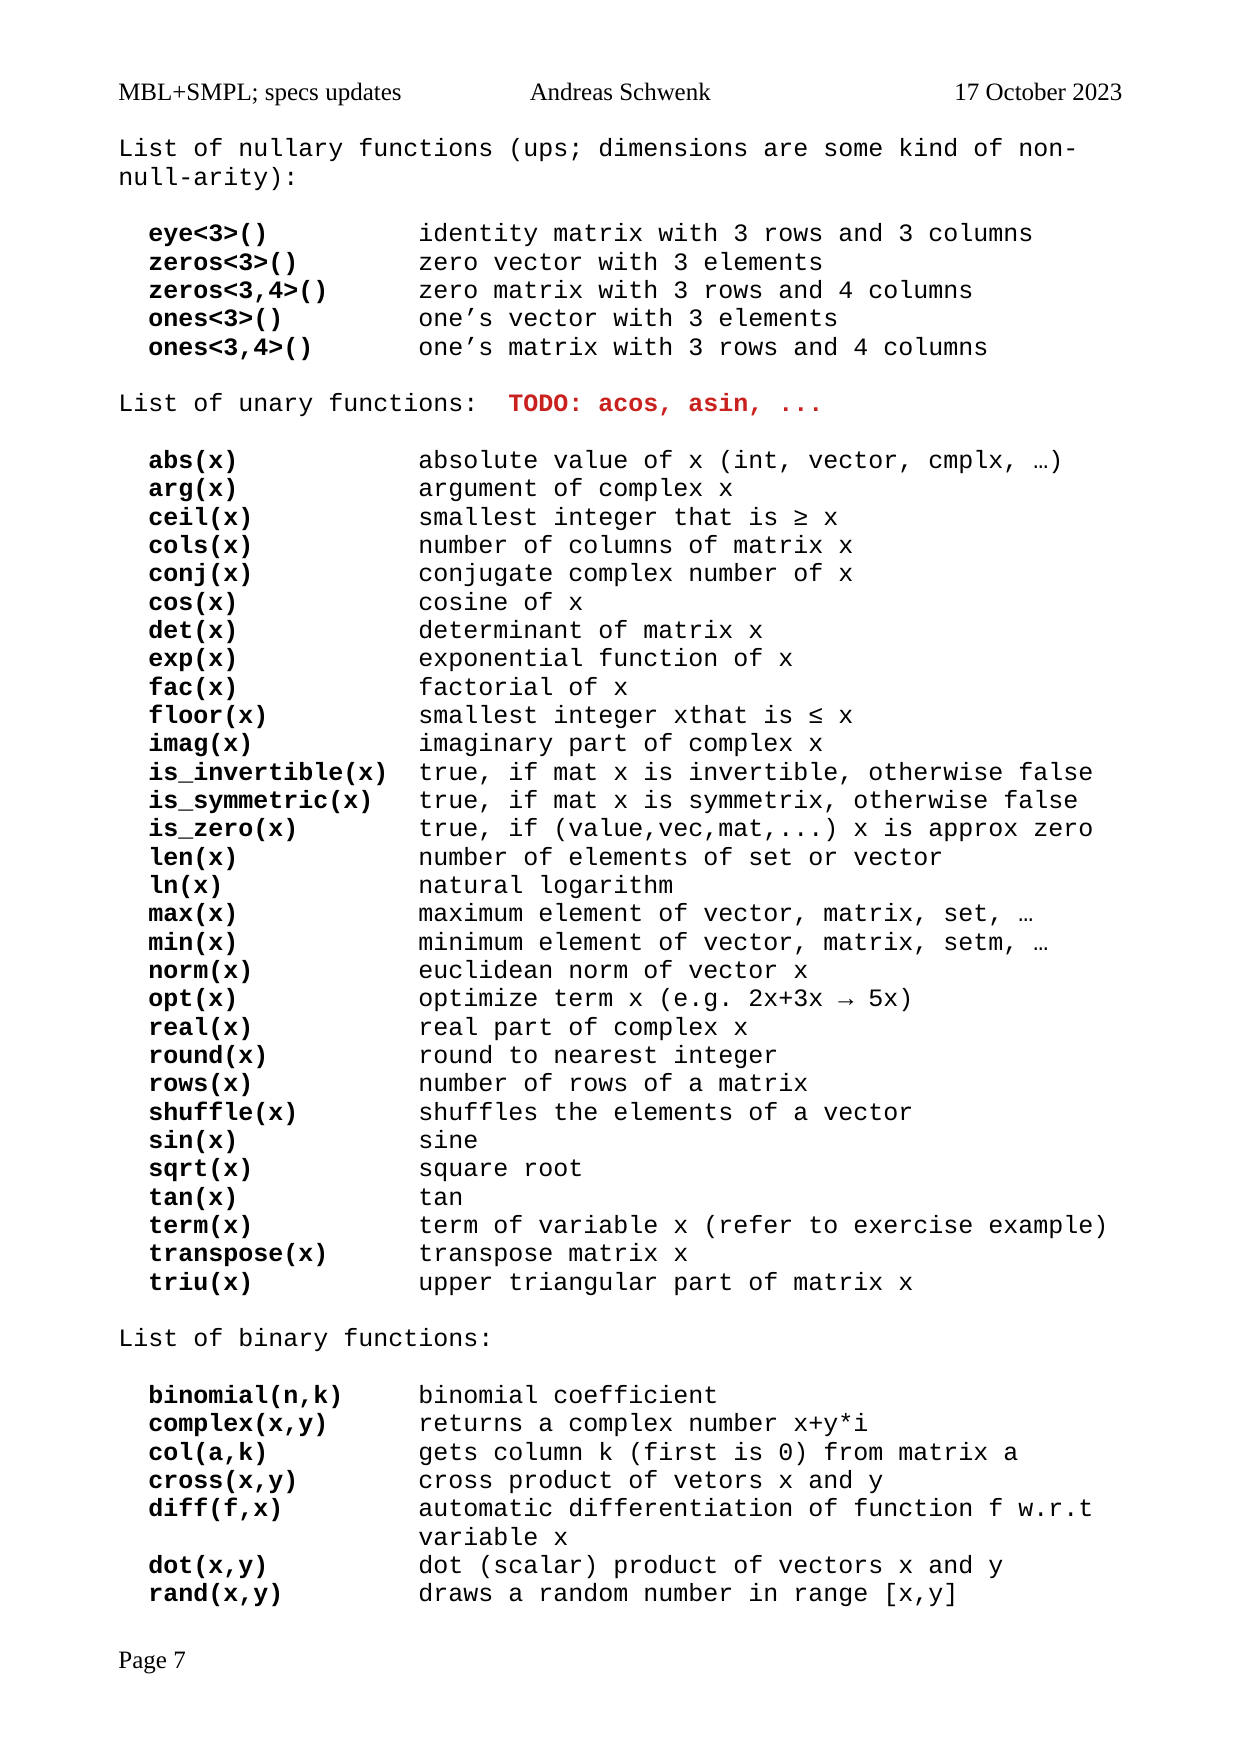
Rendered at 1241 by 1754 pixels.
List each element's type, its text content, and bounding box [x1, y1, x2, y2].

text abs(x) absolute value of x (int, vector, cmplx, …) [118, 447, 1122, 476]
text term(x) term of variable x (refer to exercise example) [118, 1212, 1122, 1241]
text ones<3>() one’s vector with 3 elements [118, 306, 1122, 334]
text zeros<3>() zero vector with 3 elements [118, 249, 1122, 277]
text max(x) maximum element of vector, matrix, set, … [118, 901, 1122, 929]
text triu(x) upper triangular part of matrix x [118, 1269, 1122, 1297]
text len(x) number of elements of set or vector [118, 844, 1122, 872]
text arg(x) argument of complex x [118, 476, 1122, 504]
text binomial(n,k) binomial coefficient [118, 1382, 1122, 1411]
text cols(x) number of columns of matrix x [118, 532, 1122, 561]
text ln(x) natural logarithm [118, 872, 1122, 901]
text ones<3,4>() one’s matrix with 3 rows and 4 columns [118, 334, 1122, 362]
text cross(x,y) cross product of vetors x and y [118, 1467, 1122, 1496]
text exp(x) exponential function of x [118, 646, 1122, 674]
text eye<3>() identity matrix with 3 rows and 3 columns [118, 221, 1122, 249]
text is_symmetric(x) true, if mat x is symmetrix, otherwise false [118, 787, 1122, 816]
text is_zero(x) true, if (value,vec,mat,...) x is approx zero [118, 816, 1122, 844]
text rand(x,y) draws a random number in range [x,y] [118, 1581, 1122, 1609]
text List of nullary functions (ups; dimensions are some kind of non-null-arity): [118, 136, 1122, 192]
text col(a,k) gets column k (first is 0) from matrix a [118, 1439, 1122, 1467]
text opt(x) optimize term x (e.g. 2x+3x → 5x) [118, 986, 1122, 1014]
text fac(x) factorial of x [118, 674, 1122, 702]
text variable x [118, 1524, 1122, 1552]
text List of binary functions: [118, 1326, 1122, 1354]
text floor(x) smallest integer xthat is ≤ x [118, 702, 1122, 731]
text det(x) determinant of matrix x [118, 617, 1122, 646]
text cos(x) cosine of x [118, 589, 1122, 617]
text zeros<3,4>() zero matrix with 3 rows and 4 columns [118, 277, 1122, 306]
text shuffle(x) shuffles the elements of a vector [118, 1099, 1122, 1127]
text min(x) minimum element of vector, matrix, setm, … [118, 929, 1122, 957]
text imag(x) imaginary part of complex x [118, 731, 1122, 759]
text round(x) round to nearest integer [118, 1042, 1122, 1071]
text ceil(x) smallest integer that is ≥ x [118, 504, 1122, 532]
text real(x) real part of complex x [118, 1014, 1122, 1042]
text List of unary functions: TODO: acos, asin, ... [118, 391, 1122, 419]
text sin(x) sine [118, 1127, 1122, 1156]
text tan(x) tan [118, 1184, 1122, 1212]
text conj(x) conjugate complex number of x [118, 561, 1122, 589]
text norm(x) euclidean norm of vector x [118, 957, 1122, 986]
text sqrt(x) square root [118, 1156, 1122, 1184]
text dot(x,y) dot (scalar) product of vectors x and y [118, 1552, 1122, 1581]
text is_invertible(x) true, if mat x is invertible, otherwise false [118, 759, 1122, 787]
text transpose(x) transpose matrix x [118, 1241, 1122, 1269]
text rows(x) number of rows of a matrix [118, 1071, 1122, 1099]
text complex(x,y) returns a complex number x+y*i [118, 1411, 1122, 1439]
text diff(f,x) automatic differentiation of function f w.r.t [118, 1496, 1122, 1524]
